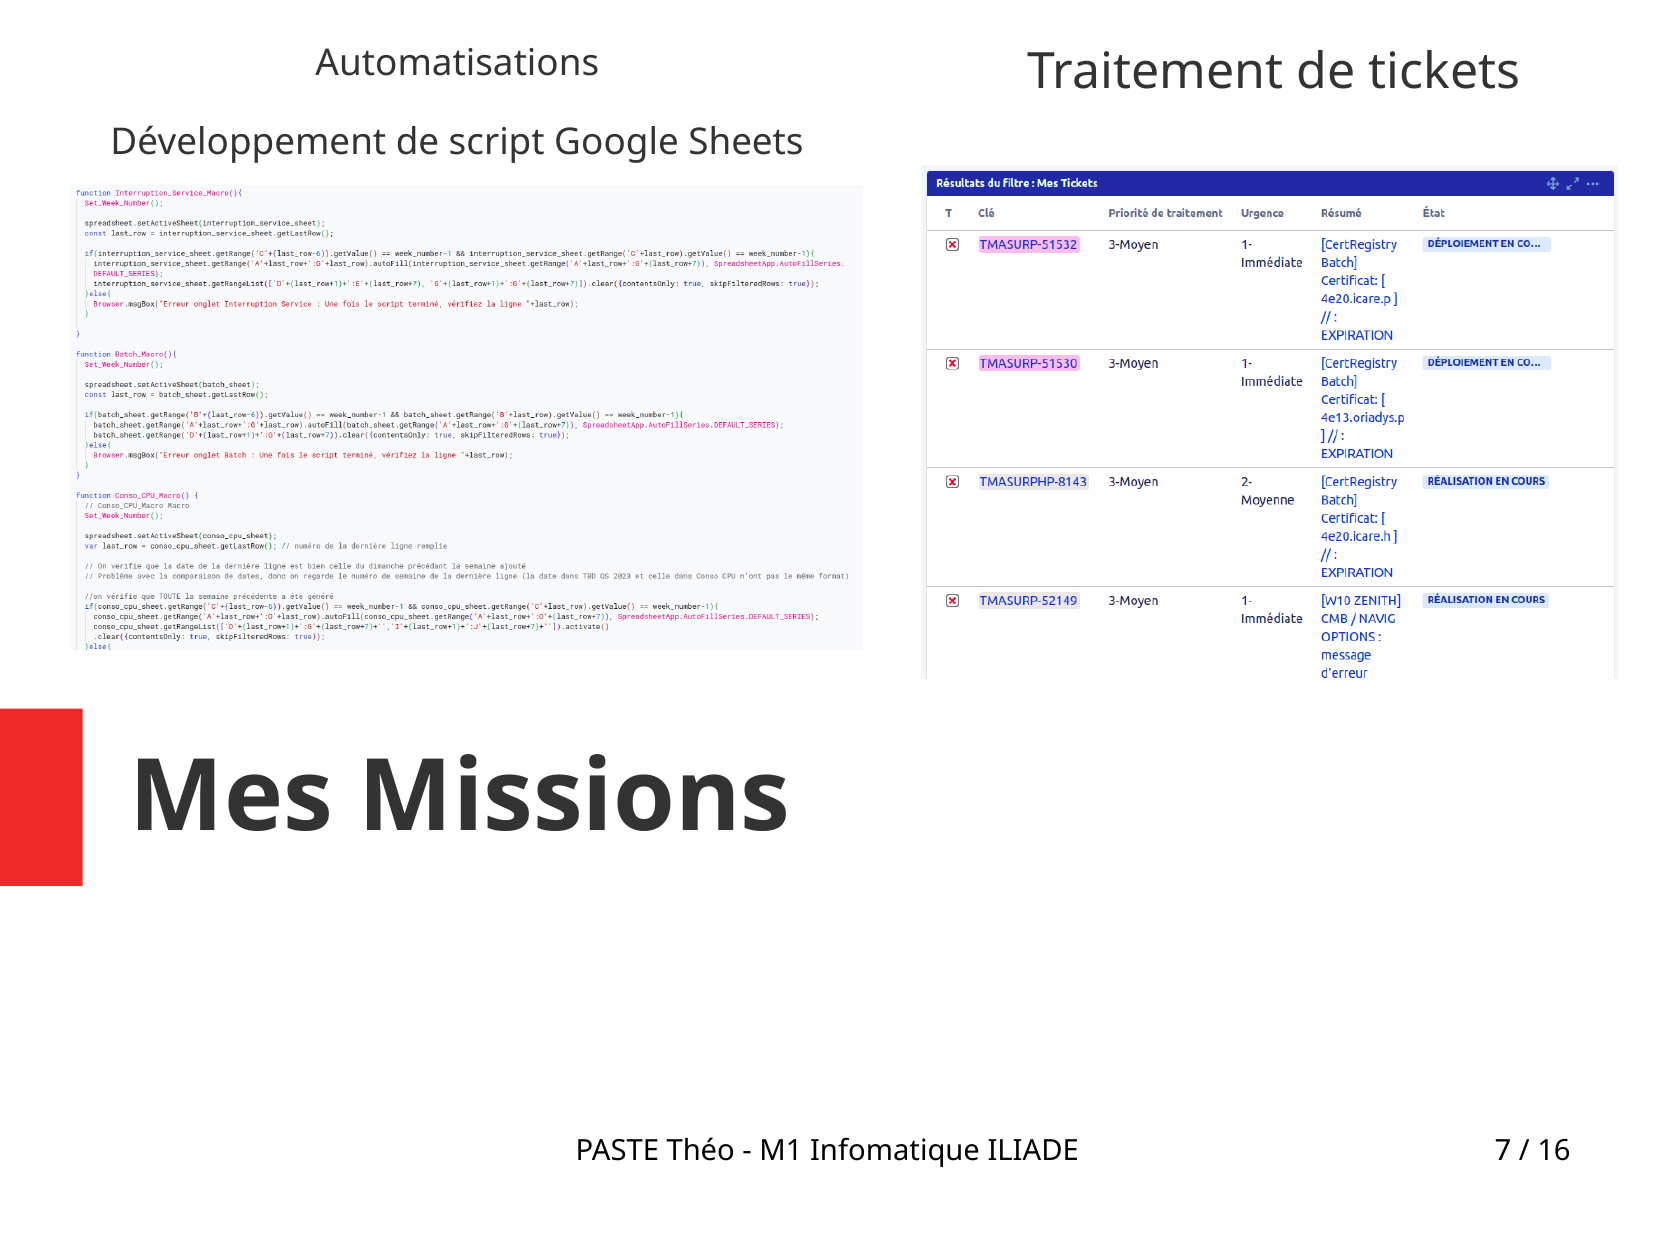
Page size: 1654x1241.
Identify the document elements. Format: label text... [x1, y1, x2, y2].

list Automatisations Développement de script Google Sheets [0, 35, 937, 166]
title Mes Missions [129, 673, 1536, 910]
list Traitement de tickets [1027, 35, 1536, 107]
picture [70, 185, 863, 650]
picture [921, 165, 1619, 679]
